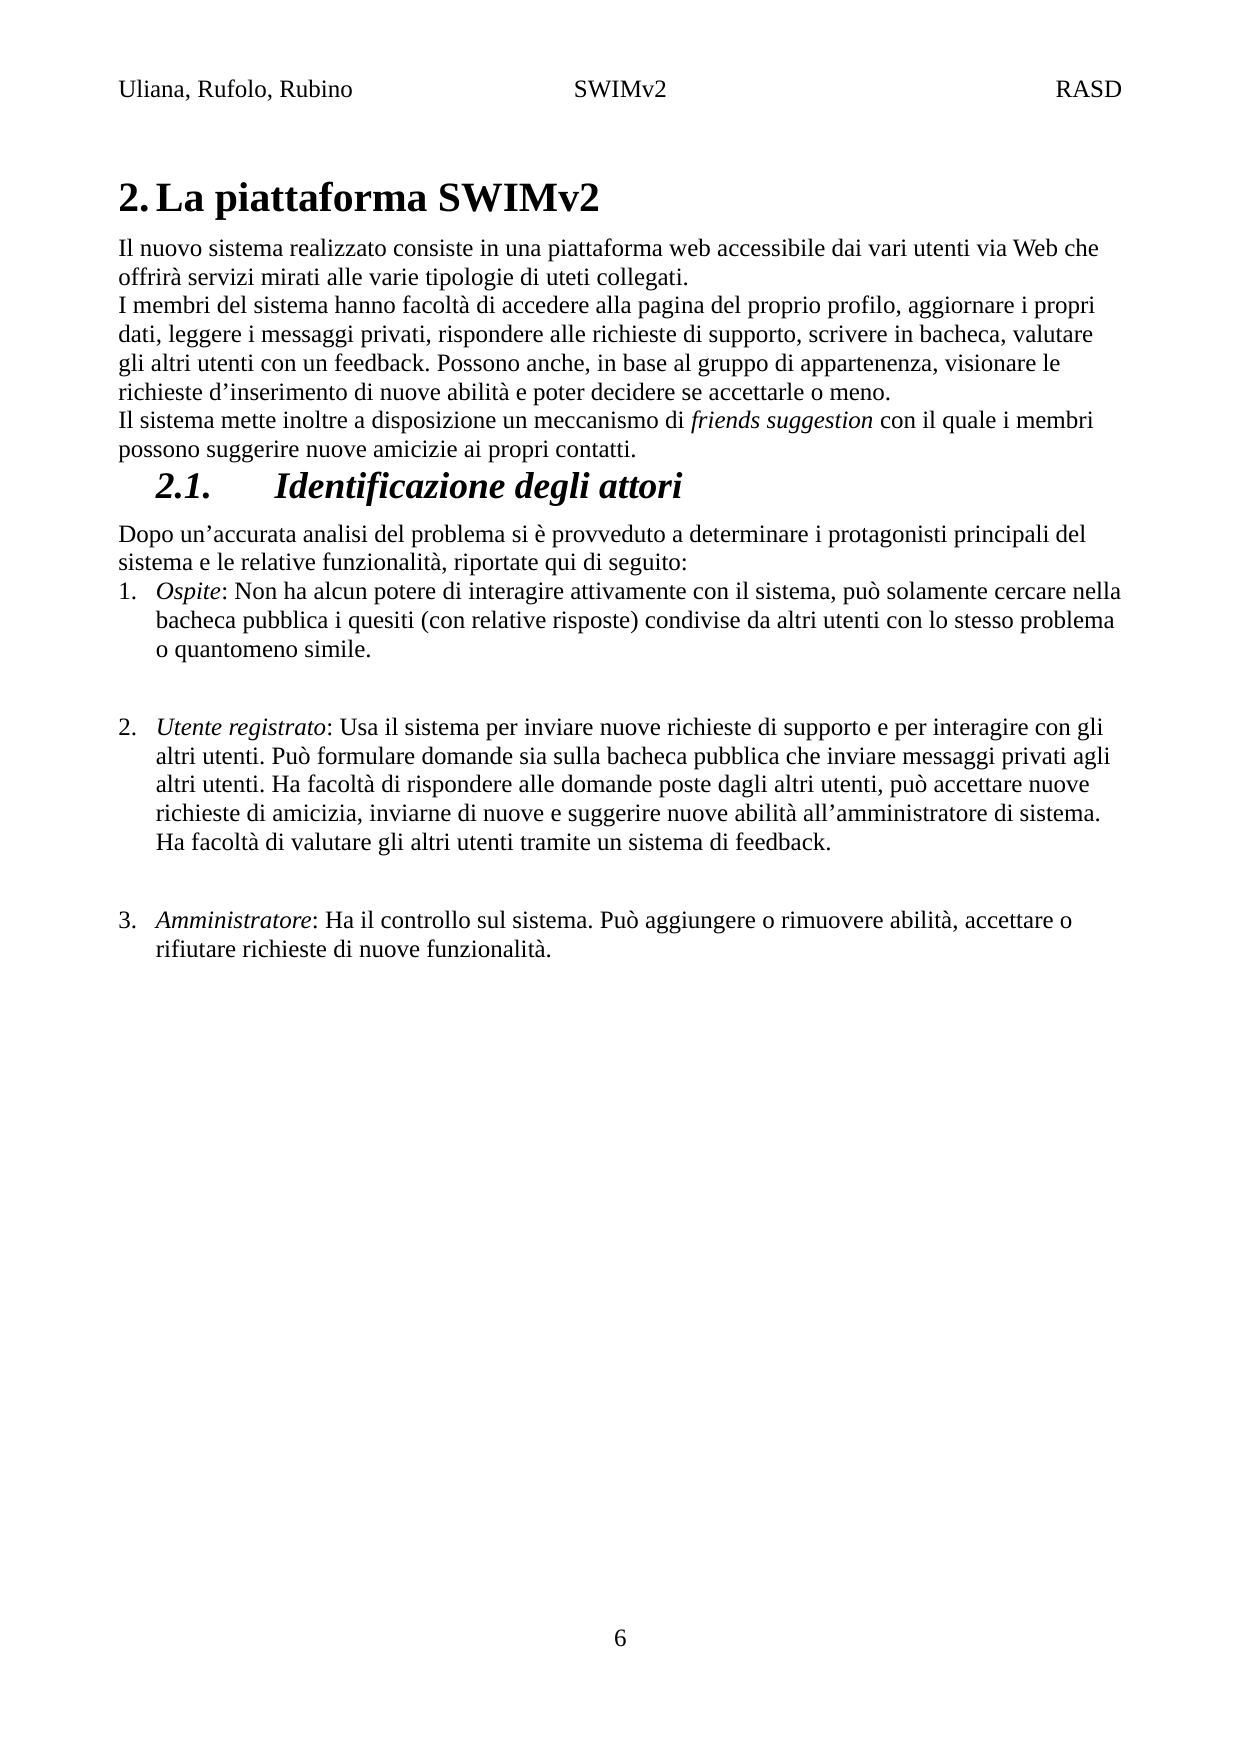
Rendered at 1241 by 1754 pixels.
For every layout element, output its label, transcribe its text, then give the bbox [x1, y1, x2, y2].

subtitle Identificazione degli attori [156, 463, 1122, 506]
subtitle La piattaforma SWIMv2 [118, 173, 1122, 221]
text Il nuovo sistema realizzato consiste in una piattaforma web accessibile dai vari utenti via Web che offrirà servizi mirati alle varie tipologie di uteti collegati. [118, 233, 1122, 291]
list Utente registrato: Usa il sistema per inviare nuove richieste di supporto e per interagire con gli altri utenti. Può formulare domande sia sulla bacheca pubblica che inviare messaggi privati agli altri utenti. Ha facoltà di rispondere alle domande poste dagli altri utenti, può accettare nuove richieste di amicizia, inviarne di nuove e suggerire nuove abilità all’amministratore di sistema. Ha facoltà di valutare gli altri utenti tramite un sistema di feedback. [118, 712, 1122, 884]
list Ospite: Non ha alcun potere di interagire attivamente con il sistema, può solamente cercare nella bacheca pubblica i quesiti (con relative risposte) condivise da altri utenti con lo stesso problema o quantomeno simile. [118, 576, 1122, 691]
text Dopo un’accurata analisi del problema si è provveduto a determinare i protagonisti principali del sistema e le relative funzionalità, riportate qui di seguito: [118, 519, 1122, 576]
list Amministratore: Ha il controllo sul sistema. Può aggiungere o rimuovere abilità, accettare o rifiutare richieste di nuove funzionalità. [118, 905, 1122, 963]
text I membri del sistema hanno facoltà di accedere alla pagina del proprio profilo, aggiornare i propri dati, leggere i messaggi privati, rispondere alle richieste di supporto, scrivere in bacheca, valutare gli altri utenti con un feedback. Possono anche, in base al gruppo di appartenenza, visionare le richieste d’inserimento di nuove abilità e poter decidere se accettarle o meno. [118, 291, 1122, 406]
text Il sistema mette inoltre a disposizione un meccanismo di friends suggestion con il quale i membri possono suggerire nuove amicizie ai propri contatti. [118, 406, 1122, 463]
